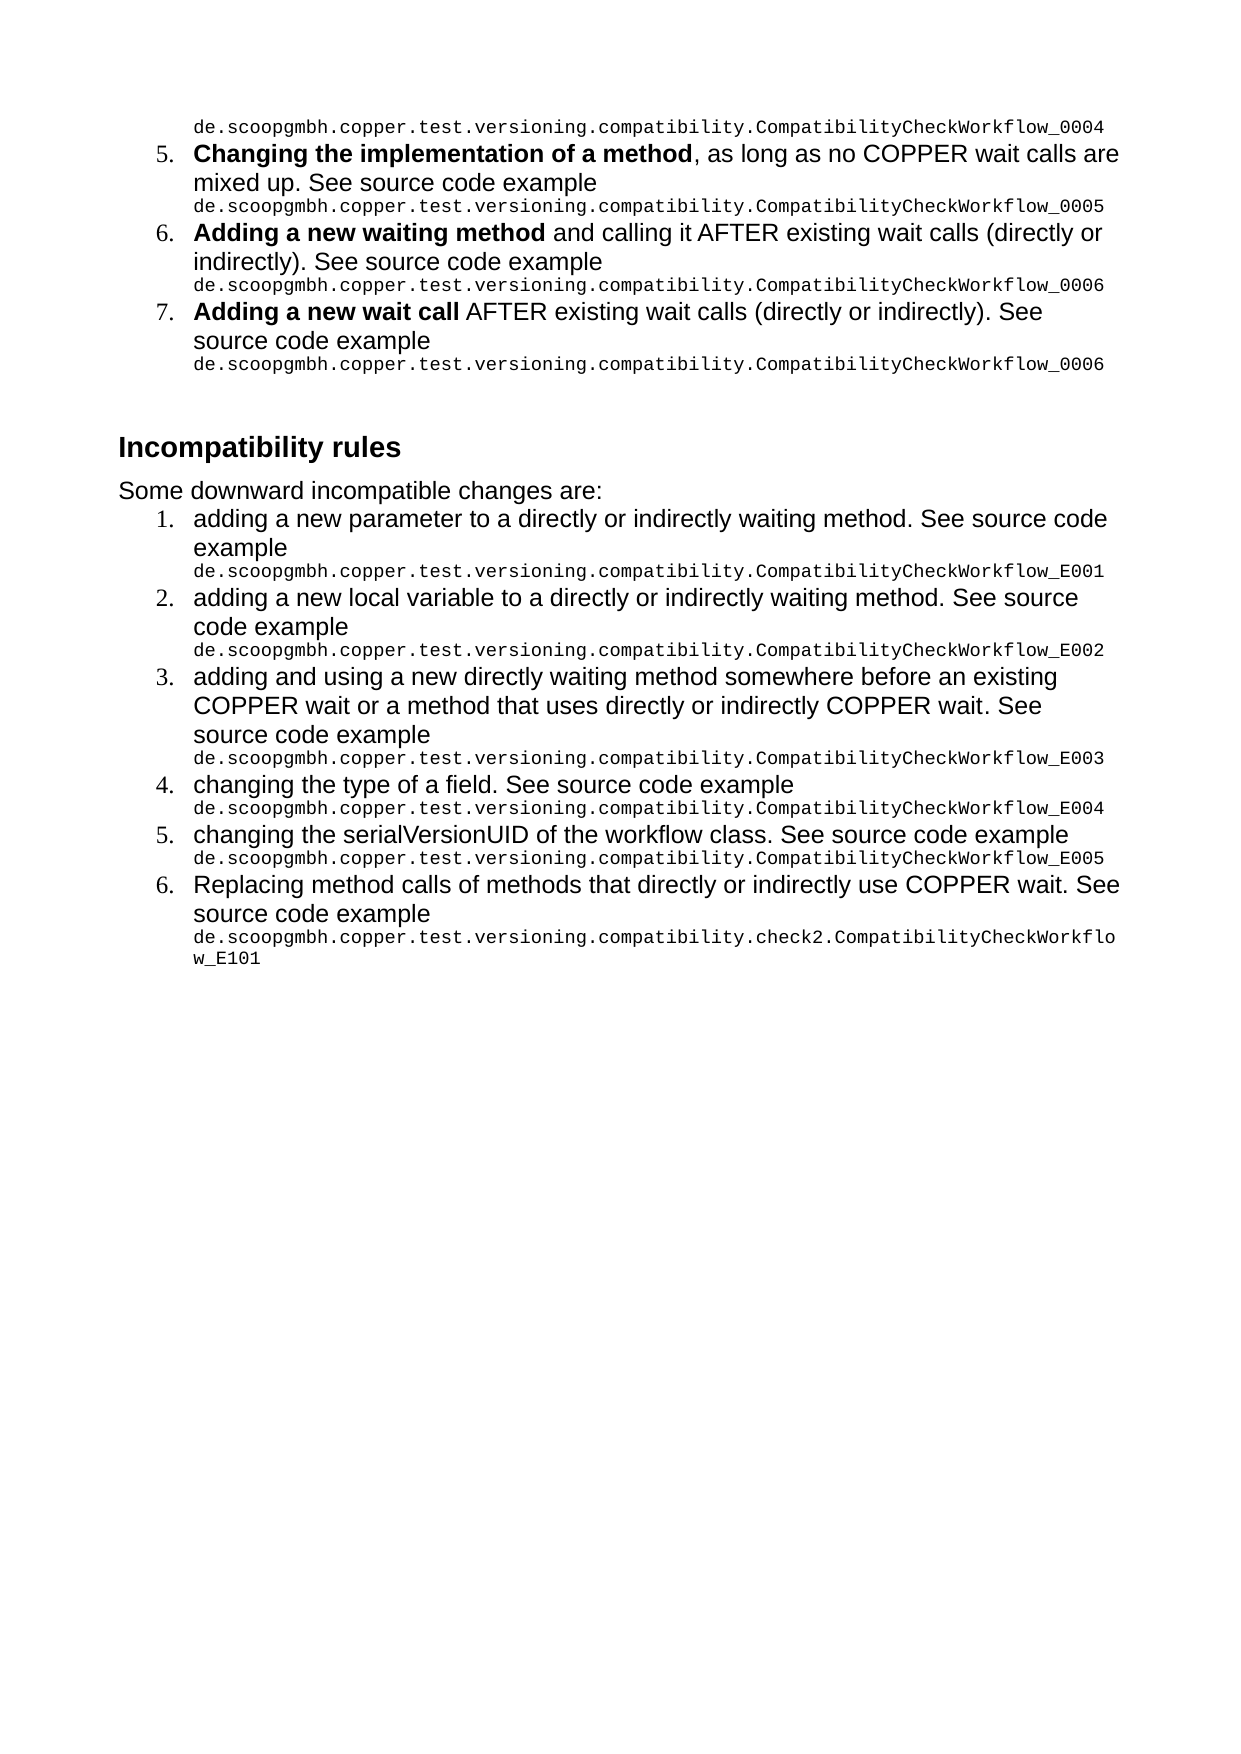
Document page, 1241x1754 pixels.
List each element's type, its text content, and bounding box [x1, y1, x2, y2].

list Adding a new wait call AFTER existing wait calls (directly or indirectly). See source code example de.scoopgmbh.copper.test.versioning.compatibility.CompatibilityCheckWorkflow_0006 [156, 297, 1122, 376]
list adding a new local variable to a directly or indirectly waiting method. See source code example de.scoopgmbh.copper.test.versioning.compatibility.CompatibilityCheckWorkflow_E002 [156, 583, 1122, 662]
list changing the type of a field. See source code example de.scoopgmbh.copper.test.versioning.compatibility.CompatibilityCheckWorkflow_E004 [156, 770, 1122, 820]
list adding a new parameter to a directly or indirectly waiting method. See source code example de.scoopgmbh.copper.test.versioning.compatibility.CompatibilityCheckWorkflow_E001 [156, 504, 1122, 583]
list de.scoopgmbh.copper.test.versioning.compatibility.CompatibilityCheckWorkflow_0004 [156, 118, 1122, 139]
list adding and using a new directly waiting method somewhere before an existing COPPER wait or a method that uses directly or indirectly COPPER wait. See source code example de.scoopgmbh.copper.test.versioning.compatibility.CompatibilityCheckWorkflow_E003 [156, 662, 1122, 770]
subtitle Incompatibility rules [118, 430, 1122, 463]
list Replacing method calls of methods that directly or indirectly use COPPER wait. See source code example de.scoopgmbh.copper.test.versioning.compatibility.check2.CompatibilityCheckWorkflow_E101 [156, 870, 1122, 970]
list changing the serialVersionUID of the workflow class. See source code example de.scoopgmbh.copper.test.versioning.compatibility.CompatibilityCheckWorkflow_E005 [156, 820, 1122, 870]
text Some downward incompatible changes are: [118, 476, 1122, 504]
list Changing the implementation of a method, as long as no COPPER wait calls are mixed up. See source code example de.scoopgmbh.copper.test.versioning.compatibility.CompatibilityCheckWorkflow_0005 [156, 139, 1122, 218]
list Adding a new waiting method and calling it AFTER existing wait calls (directly or indirectly). See source code example de.scoopgmbh.copper.test.versioning.compatibility.CompatibilityCheckWorkflow_0006 [156, 218, 1122, 297]
